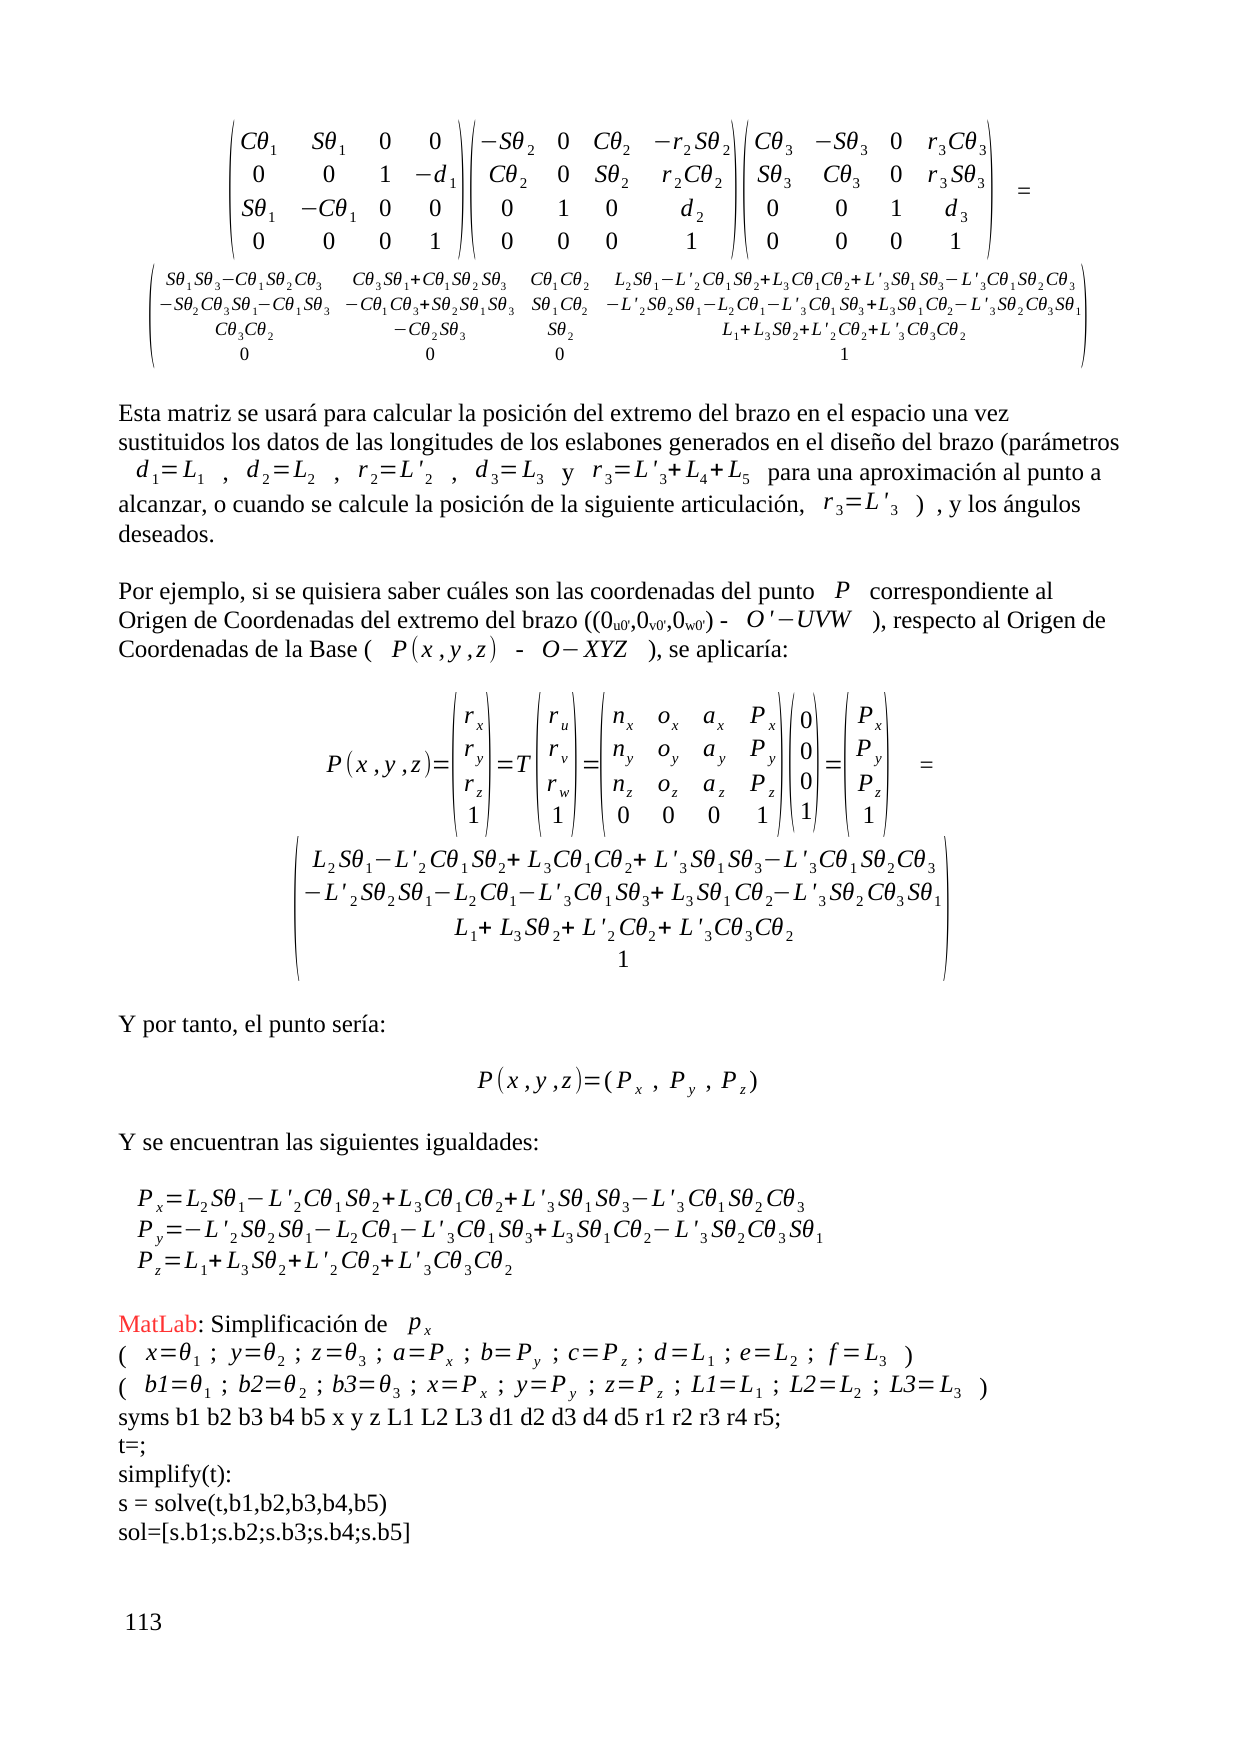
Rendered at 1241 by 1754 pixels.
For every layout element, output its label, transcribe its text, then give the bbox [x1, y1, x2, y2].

text () [118, 1370, 1122, 1402]
text sol=[s.b1;s.b2;s.b3;s.b4;s.b5] [118, 1517, 1122, 1545]
text Y se encuentran las siguientes igualdades: [118, 1127, 1122, 1155]
text s = solve(t,b1,b2,b3,b4,b5) [118, 1488, 1122, 1517]
text Por ejemplo, si se quisiera saber cuáles son las coordenadas del puntocorrespondiente al Origen de Coordenadas del extremo del brazo ((0u0',0v0',0w0') -), respecto al Origen de Coordenadas de la Base (-), se aplicaría: [118, 576, 1122, 664]
text simplify(t): [118, 1459, 1122, 1488]
text = [118, 118, 1122, 262]
text = [118, 693, 1122, 836]
text Y por tanto, el punto sería: [118, 1009, 1122, 1038]
text Esta matriz se usará para calcular la posición del extremo del brazo en el espacio una vez sustituidos los datos de las longitudes de los eslabones generados en el diseño del brazo (parámetros ,,,ypara una aproximación al punto a alcanzar, o cuando se calcule la posición de la siguiente articulación,) , y los ángulos deseados. [118, 398, 1122, 548]
text () [118, 1339, 1122, 1370]
text MatLab: Simplificación de [118, 1307, 1122, 1339]
text syms b1 b2 b3 b4 b5 x y z L1 L2 L3 d1 d2 d3 d4 d5 r1 r2 r3 r4 r5; [118, 1402, 1122, 1430]
text t=; [118, 1430, 1122, 1459]
